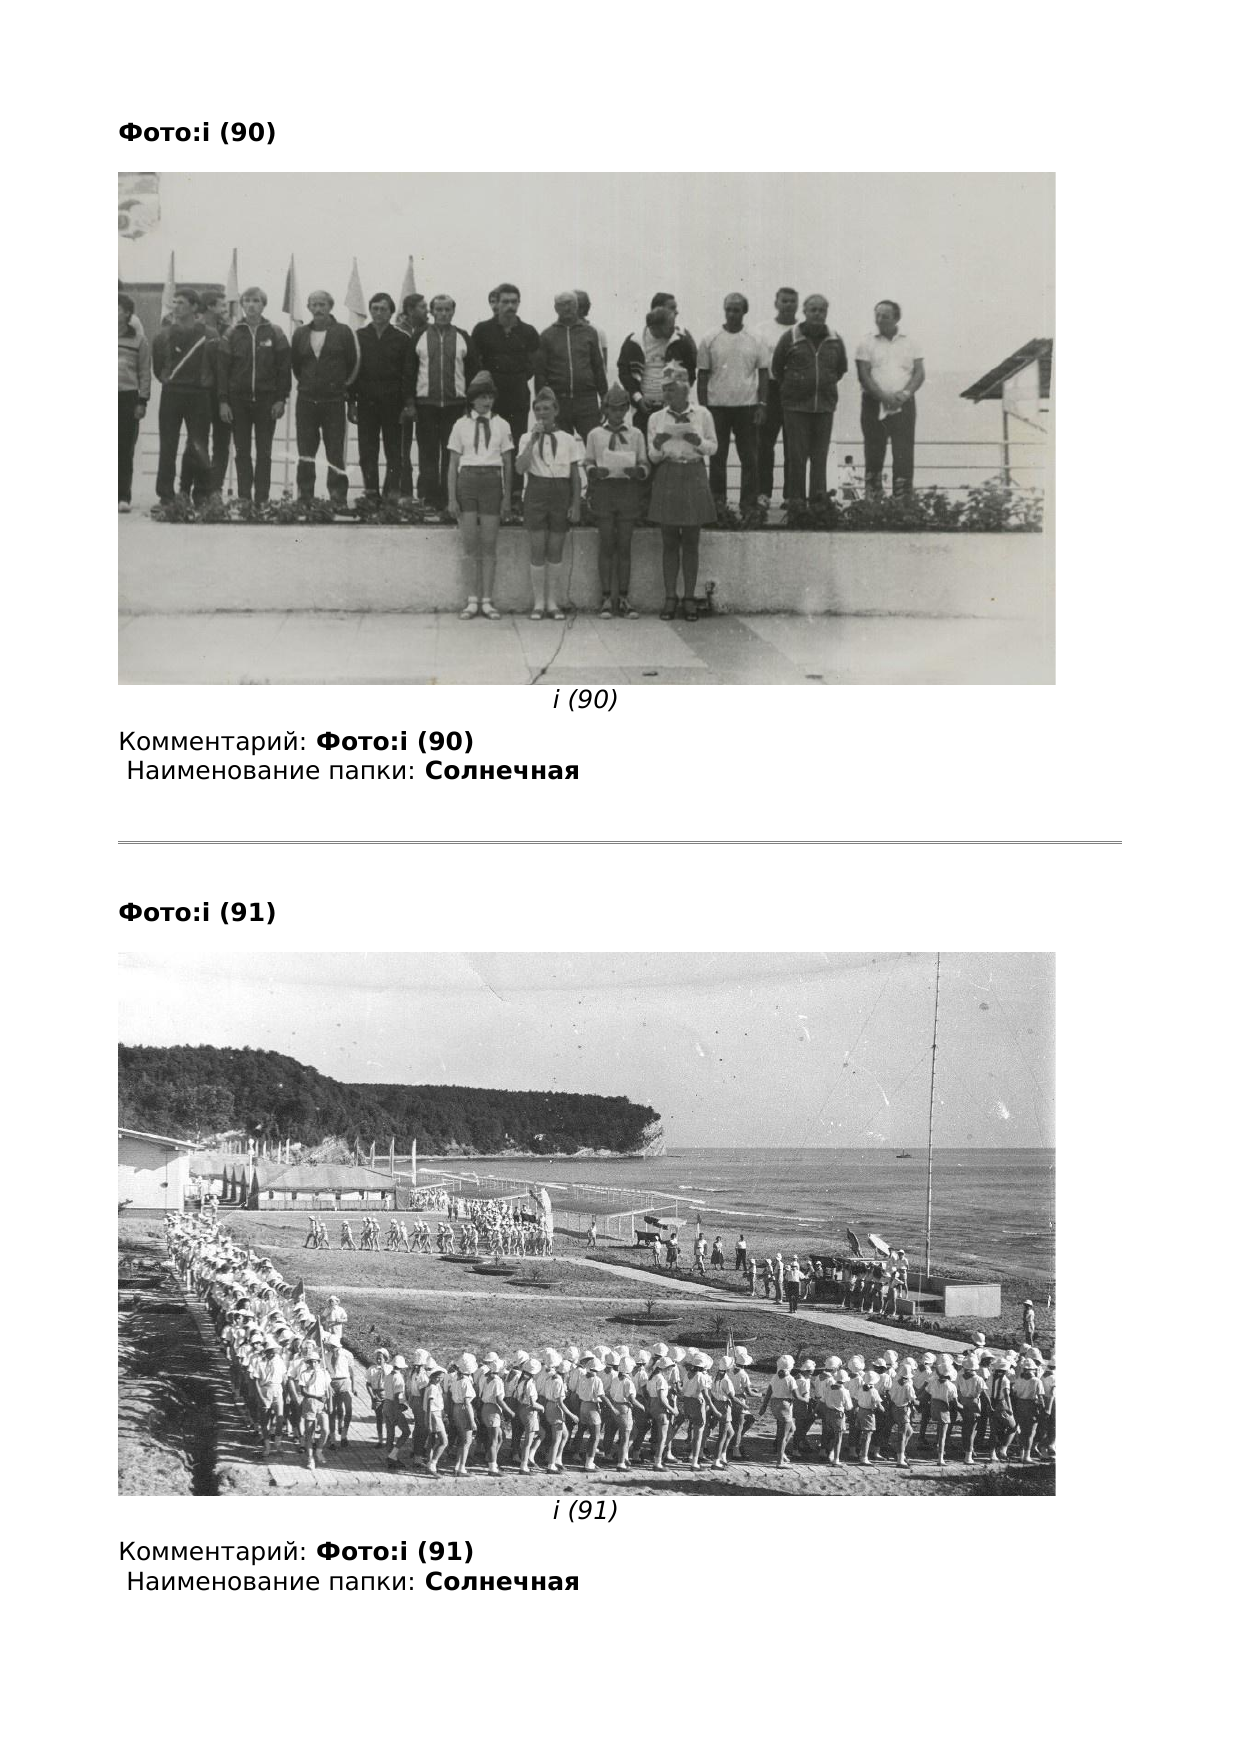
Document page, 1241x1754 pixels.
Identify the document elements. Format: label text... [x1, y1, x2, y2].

text Комментарий: Фото:i (91) Наименование папки: Солнечная [118, 1537, 1122, 1625]
text i (91) [118, 1496, 1056, 1525]
picture [118, 952, 1056, 1496]
text i (90) [118, 685, 1056, 714]
text Комментарий: Фото:i (90) Наименование папки: Солнечная [118, 727, 1122, 814]
picture [118, 172, 1056, 685]
subtitle Фото:i (91) [118, 898, 1122, 927]
subtitle Фото:i (90) [118, 118, 1122, 147]
